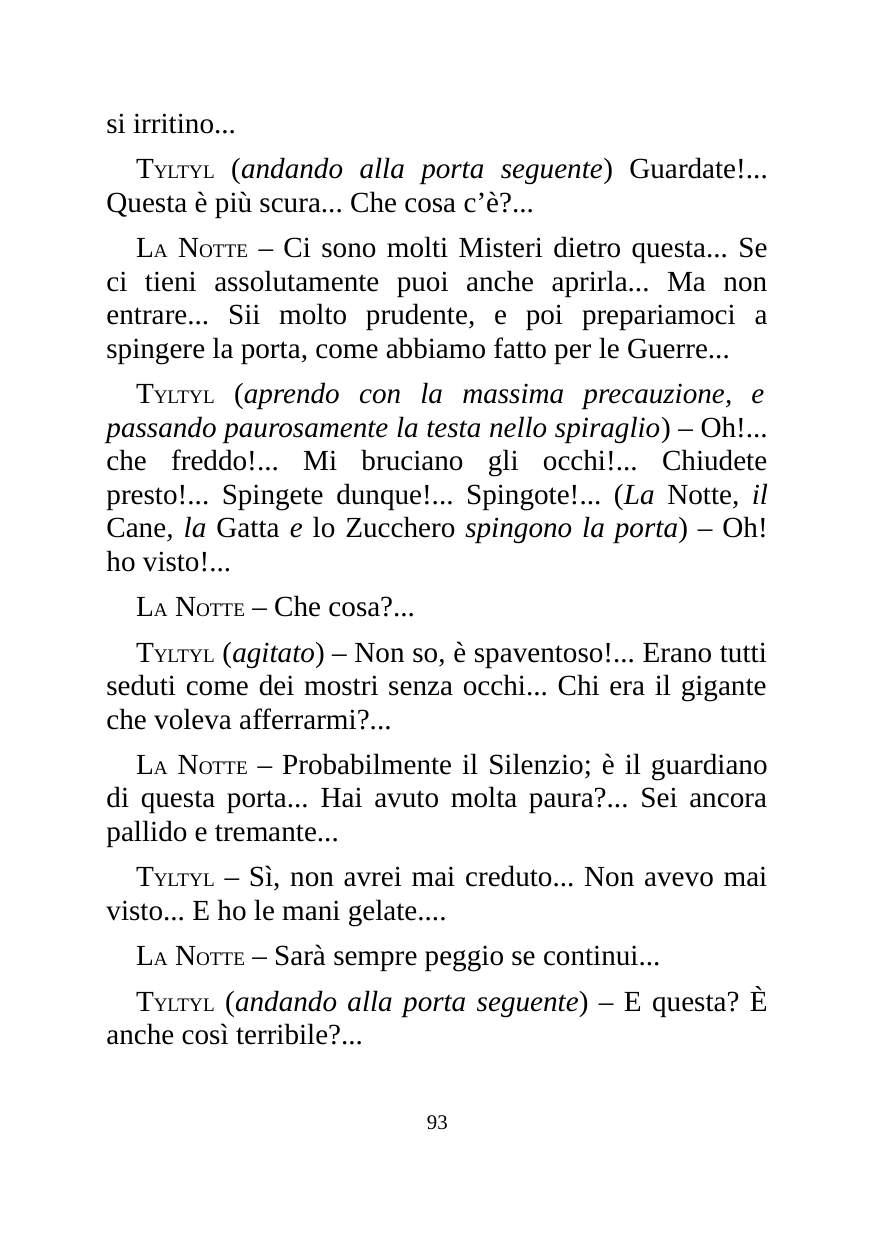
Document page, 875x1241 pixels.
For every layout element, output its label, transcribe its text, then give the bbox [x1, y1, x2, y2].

text Tyltyl – Sì, non avrei mai creduto... Non avevo mai visto... E ho le mani gelate.... [106, 859, 768, 927]
text si irritino... [106, 106, 768, 140]
text Tyltyl (andando alla porta seguente) – E questa? È anche così terribile?... [106, 984, 768, 1051]
text La Notte – Probabilmente il Silenzio; è il guardiano di questa porta... Hai avuto molta paura?... Sei ancora pallido e tremante... [106, 747, 768, 848]
text Tyltyl (andando alla porta seguente) Guardate!... Questa è più scura... Che cosa c’è?... [106, 152, 768, 219]
text La Notte – Sarà sempre peggio se continui... [106, 938, 768, 972]
text La Notte – Ci sono molti Misteri dietro questa... Se ci tieni assolutamente puoi anche aprirla... Ma non entrare... Sii molto prudente, e poi prepariamoci a spingere la porta, come abbiamo fatto per le Guerre... [106, 230, 768, 364]
text Tyltyl (agitato) – Non so, è spaventoso!... Erano tutti seduti come dei mostri senza occhi... Chi era il gigante che voleva afferrarmi?... [106, 635, 768, 735]
text La Notte – Che cosa?... [106, 589, 768, 623]
text Tyltyl (aprendo con la massima precauzione, e passando paurosamente la testa nello spiraglio) – Oh!... che freddo!... Mi bruciano gli occhi!... Chiudete presto!... Spingete dunque!... Spingote!... (La Notte, il Cane, la Gatta e lo Zucchero spingono la porta) – Oh! ho visto!... [106, 376, 768, 578]
